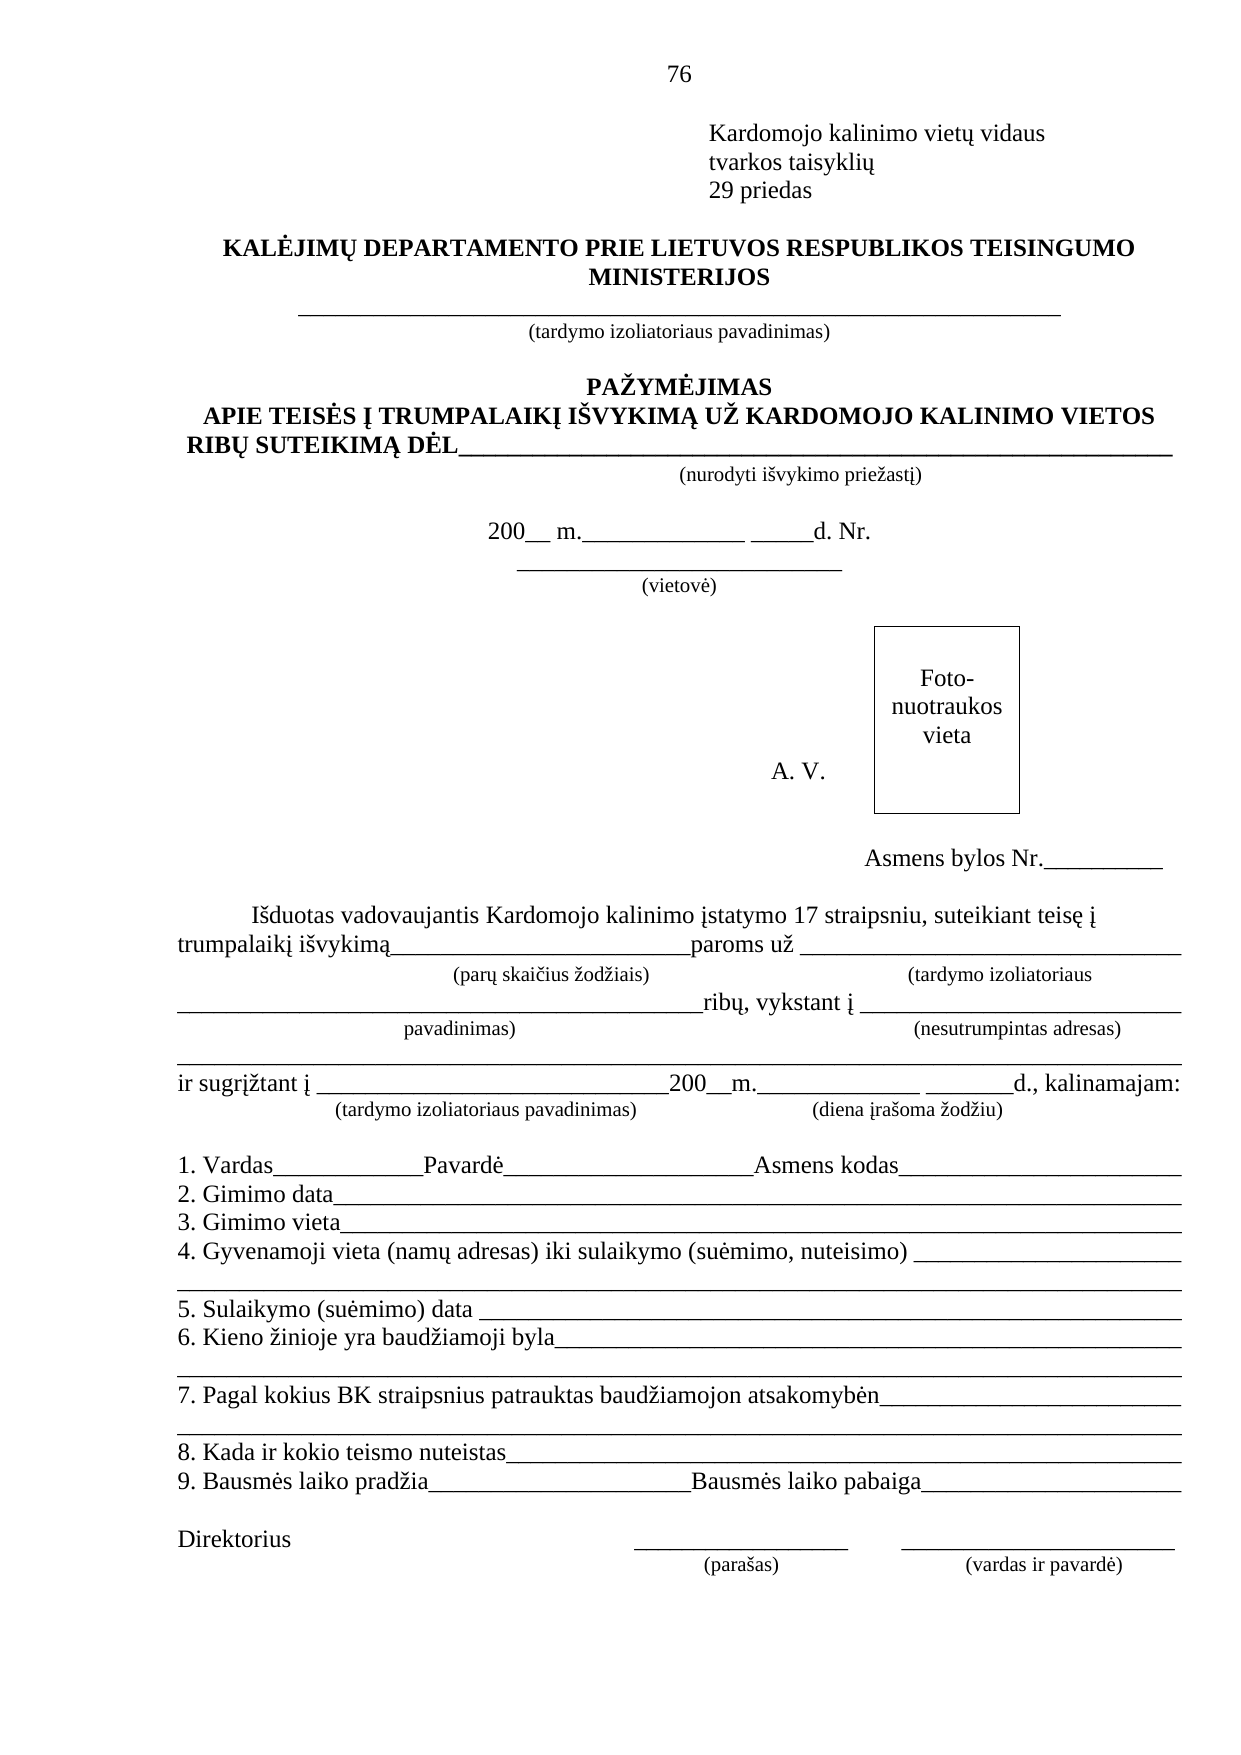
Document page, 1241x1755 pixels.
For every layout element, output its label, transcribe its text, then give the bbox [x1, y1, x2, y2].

text 1. Vardas____________Pavardė____________________Asmens kodas [177, 1150, 1181, 1179]
text 200__ m._____________ _____d. Nr. [177, 516, 1181, 545]
text Išduotas vadovaujantis Kardomojo kalinimo įstatymo 17 straipsniu, suteikiant teisę į trumpalaikį išvykimą________________________paroms už [177, 901, 1181, 958]
text _____________________________________________________________ [177, 291, 1181, 319]
text 9. Bausmės laiko pradžia_____________________Bausmės laiko pabaiga [177, 1466, 1181, 1495]
text 7. Pagal kokius BK straipsnius patrauktas baudžiamojon atsakomybėn [177, 1380, 1181, 1409]
table_header Foto- nuotraukos vieta [875, 627, 1019, 813]
text Direktorius [177, 1524, 1181, 1552]
text (nurodyti išvykimo priežastį) [177, 458, 1181, 487]
text Asmens bylos Nr. [177, 843, 1181, 872]
text (parų skaičius žodžiais) (tardymo izoliatoriaus [177, 958, 1181, 987]
text 8. Kada ir kokio teismo nuteistas [177, 1437, 1181, 1466]
text tvarkos taisyklių [177, 147, 1181, 176]
text KALĖJIMŲ DEPARTAMENTO PRIE LIETUVOS RESPUBLIKOS TEISINGUMO MINISTERIJOS [177, 233, 1181, 291]
text (tardymo izoliatoriaus pavadinimas) (diena įrašoma žodžiu) [177, 1097, 1181, 1121]
text (vietovė) [177, 573, 1181, 597]
text __________________________ [177, 545, 1181, 573]
text 5. Sulaikymo (suėmimo) data [177, 1294, 1181, 1322]
text (parašas) (vardas ir pavardė) [177, 1552, 1181, 1576]
text 6. Kieno žinioje yra baudžiamoji byla [177, 1322, 1181, 1351]
text 3. Gimimo vieta [177, 1207, 1181, 1236]
text PAŽYMĖJIMAS [177, 372, 1181, 401]
text 4. Gyvenamoji vieta (namų adresas) iki sulaikymo (suėmimo, nuteisimo) [177, 1236, 1181, 1265]
text ir sugrįžtant į 200__m._____________ _______d., kalinamajam: [177, 1068, 1181, 1097]
text Kardomojo kalinimo vietų vidaus [709, 118, 1181, 147]
text APIE TEISĖS Į TRUMPALAIKĮ IŠVYKIMĄ UŽ KARDOMOJO KALINIMO VIETOS RIBŲ SUTEIKIMĄ DĖL [177, 401, 1181, 458]
text pavadinimas) (nesutrumpintas adresas) [177, 1016, 1181, 1039]
text ribų, vykstant į [177, 987, 1181, 1016]
text 2. Gimimo data [177, 1179, 1181, 1207]
text (tardymo izoliatoriaus pavadinimas) [177, 319, 1181, 343]
table_header A. V. [361, 626, 874, 813]
text 29 priedas [177, 176, 1181, 204]
